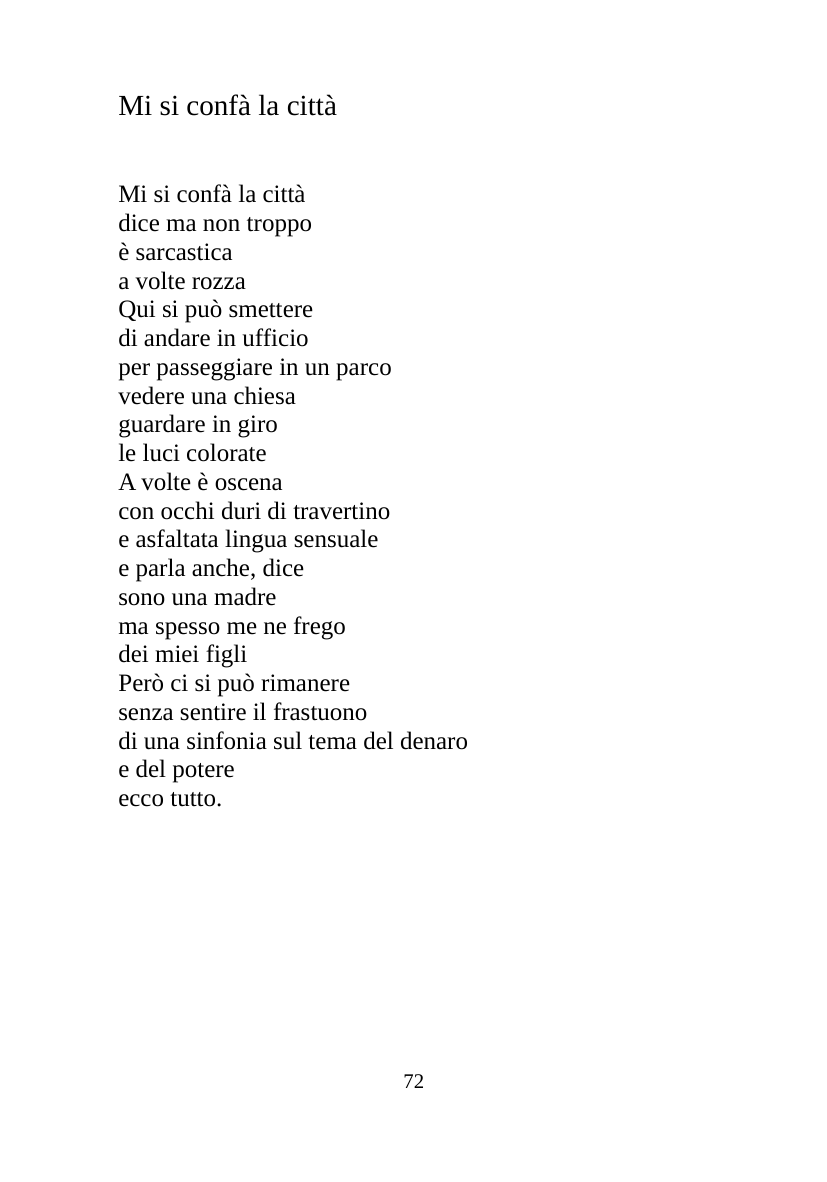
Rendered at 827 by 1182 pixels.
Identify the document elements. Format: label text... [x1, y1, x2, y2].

text e parla anche, dice [88, 553, 738, 582]
text e asfaltata lingua sensuale [88, 524, 738, 553]
text di andare in ufficio [88, 323, 738, 352]
subtitle Mi si confà la città [88, 88, 738, 122]
text ecco tutto. [88, 783, 738, 812]
text Però ci si può rimanere [88, 668, 738, 697]
text dice ma non troppo [88, 208, 738, 237]
text sono una madre [88, 582, 738, 611]
text Qui si può smettere [88, 294, 738, 323]
text a volte rozza [88, 266, 738, 294]
text con occhi duri di travertino [88, 496, 738, 524]
text dei miei figli [88, 639, 738, 668]
text Mi si confà la città [88, 179, 738, 208]
text le luci colorate [88, 438, 738, 467]
text è sarcastica [88, 237, 738, 266]
text ma spesso me ne frego [88, 611, 738, 639]
text vedere una chiesa [88, 381, 738, 409]
text di una sinfonia sul tema del denaro [88, 726, 738, 754]
text per passeggiare in un parco [88, 352, 738, 381]
text senza sentire il frastuono [88, 697, 738, 726]
text e del potere [88, 754, 738, 783]
text A volte è oscena [88, 467, 738, 496]
text guardare in giro [88, 409, 738, 438]
